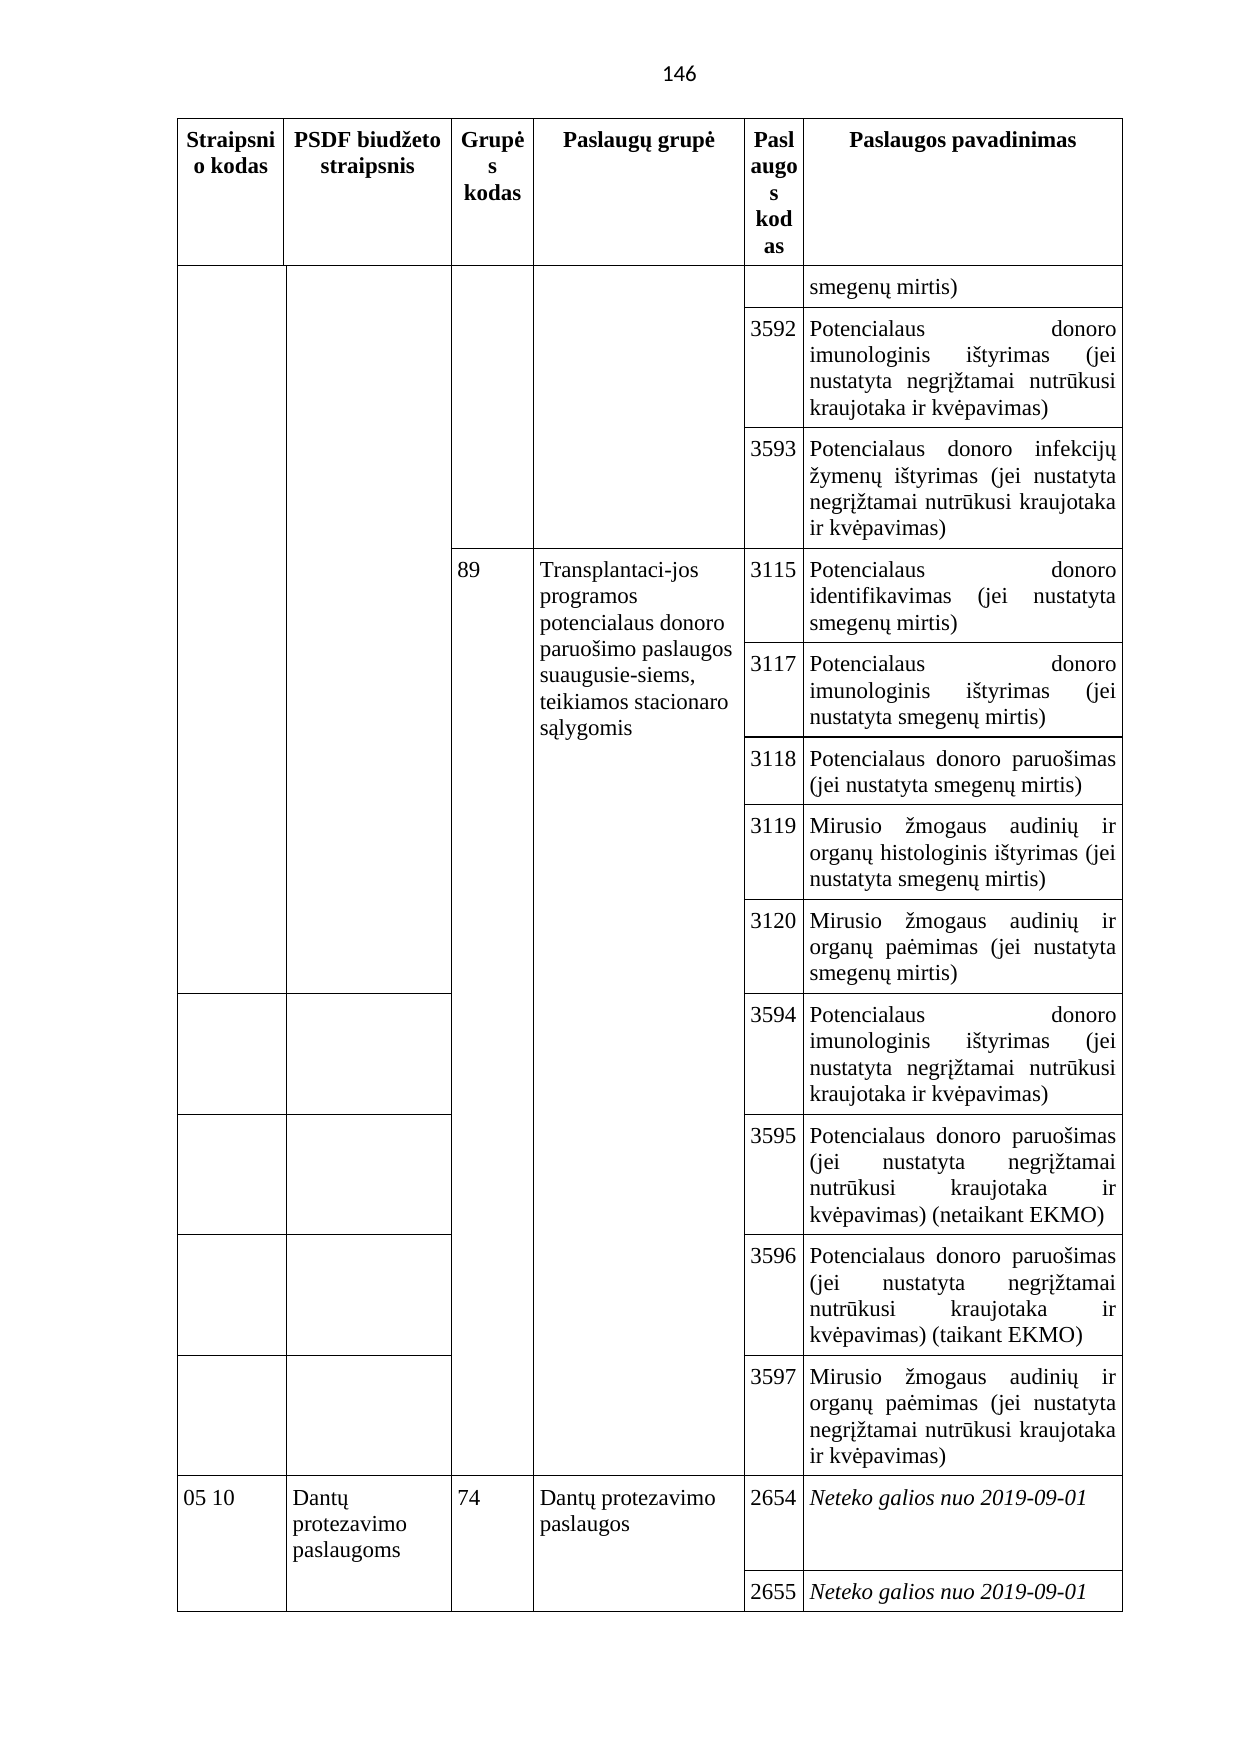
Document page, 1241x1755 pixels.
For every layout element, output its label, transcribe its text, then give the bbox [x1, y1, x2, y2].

table_cell Potencialaus donoro identifikavimas (jei nustatyta smegenų mirtis) [804, 549, 1122, 642]
table_cell [534, 1570, 744, 1611]
table_cell 2655 [745, 1571, 803, 1611]
table_cell 3120 [745, 900, 803, 993]
table_cell Mirusio žmogaus audinių ir organų histologinis ištyrimas (jei nustatyta smegenų mirtis) [804, 805, 1122, 899]
table_cell [287, 1115, 451, 1234]
table_cell Neteko galios nuo 2019-09-01 [804, 1476, 1122, 1570]
table_cell 3596 [745, 1235, 803, 1355]
table_header Straipsnio kodas [178, 119, 283, 265]
table_header PSDF biudžeto straipsnis [284, 119, 451, 265]
table_cell Potencialaus donoro paruošimas (jei nustatyta negrįžtamai nutrūkusi kraujotaka ir kvėpavimas) (netaikant EKMO) [804, 1115, 1122, 1234]
table_cell Potencialaus donoro imunologinis ištyrimas (jei nustatyta negrįžtamai nutrūkusi kraujotaka ir kvėpavimas) [804, 308, 1122, 427]
table_cell [178, 1235, 286, 1355]
table_cell 3115 [745, 549, 803, 642]
table_cell Dantų protezavimo paslaugos [534, 1476, 744, 1570]
table_cell [178, 1356, 286, 1475]
table_cell [287, 994, 451, 1113]
table_cell smegenų mirtis) [804, 266, 1122, 307]
table_cell Mirusio žmogaus audinių ir organų paėmimas (jei nustatyta smegenų mirtis) [804, 900, 1122, 993]
table_cell 3594 [745, 994, 803, 1113]
table_cell [178, 1570, 286, 1611]
table_cell 05 10 [178, 1476, 286, 1570]
table_cell [287, 1235, 451, 1355]
table_cell [287, 1570, 451, 1611]
table_cell [178, 266, 286, 993]
table_cell [178, 994, 286, 1113]
table_cell Neteko galios nuo 2019-09-01 [804, 1571, 1122, 1611]
table_cell 3595 [745, 1115, 803, 1234]
table_cell 3118 [745, 738, 803, 804]
table_cell Potencialaus donoro imunologinis ištyrimas (jei nustatyta smegenų mirtis) [804, 643, 1122, 736]
table_cell 3119 [745, 805, 803, 899]
table_header Paslaugų grupė [534, 119, 744, 265]
table_cell Dantų protezavimo paslaugoms [287, 1476, 451, 1570]
table_cell Mirusio žmogaus audinių ir organų paėmimas (jei nustatyta negrįžtamai nutrūkusi kraujotaka ir kvėpavimas) [804, 1356, 1122, 1475]
table_cell [287, 1356, 451, 1475]
table_cell Potencialaus donoro paruošimas (jei nustatyta smegenų mirtis) [804, 738, 1122, 804]
table_cell 74 [452, 1476, 533, 1570]
table_cell [452, 266, 533, 548]
table_cell 3592 [745, 308, 803, 427]
table_cell 3593 [745, 428, 803, 548]
table_header Grupės kodas [452, 119, 533, 265]
table_cell [287, 266, 451, 993]
table_cell Potencialaus donoro paruošimas (jei nustatyta negrįžtamai nutrūkusi kraujotaka ir kvėpavimas) (taikant EKMO) [804, 1235, 1122, 1355]
table_header Paslaugos kodas [745, 119, 803, 265]
table_header Paslaugos pavadinimas [804, 119, 1122, 265]
table_cell Potencialaus donoro infekcijų žymenų ištyrimas (jei nustatyta negrįžtamai nutrūkusi kraujotaka ir kvėpavimas) [804, 428, 1122, 548]
table_cell 3597 [745, 1356, 803, 1475]
table_cell Potencialaus donoro imunologinis ištyrimas (jei nustatyta negrįžtamai nutrūkusi kraujotaka ir kvėpavimas) [804, 994, 1122, 1113]
table_cell [452, 1570, 533, 1611]
table_cell 2654 [745, 1476, 803, 1570]
table_cell [534, 266, 744, 548]
table_cell [745, 266, 803, 307]
table_cell 89 [452, 549, 533, 1475]
table_cell Transplantaci-jos programos potencialaus donoro paruošimo paslaugos suaugusie-siems, teikiamos stacionaro sąlygomis [534, 549, 744, 1475]
table_cell 3117 [745, 643, 803, 736]
table_cell [178, 1115, 286, 1234]
